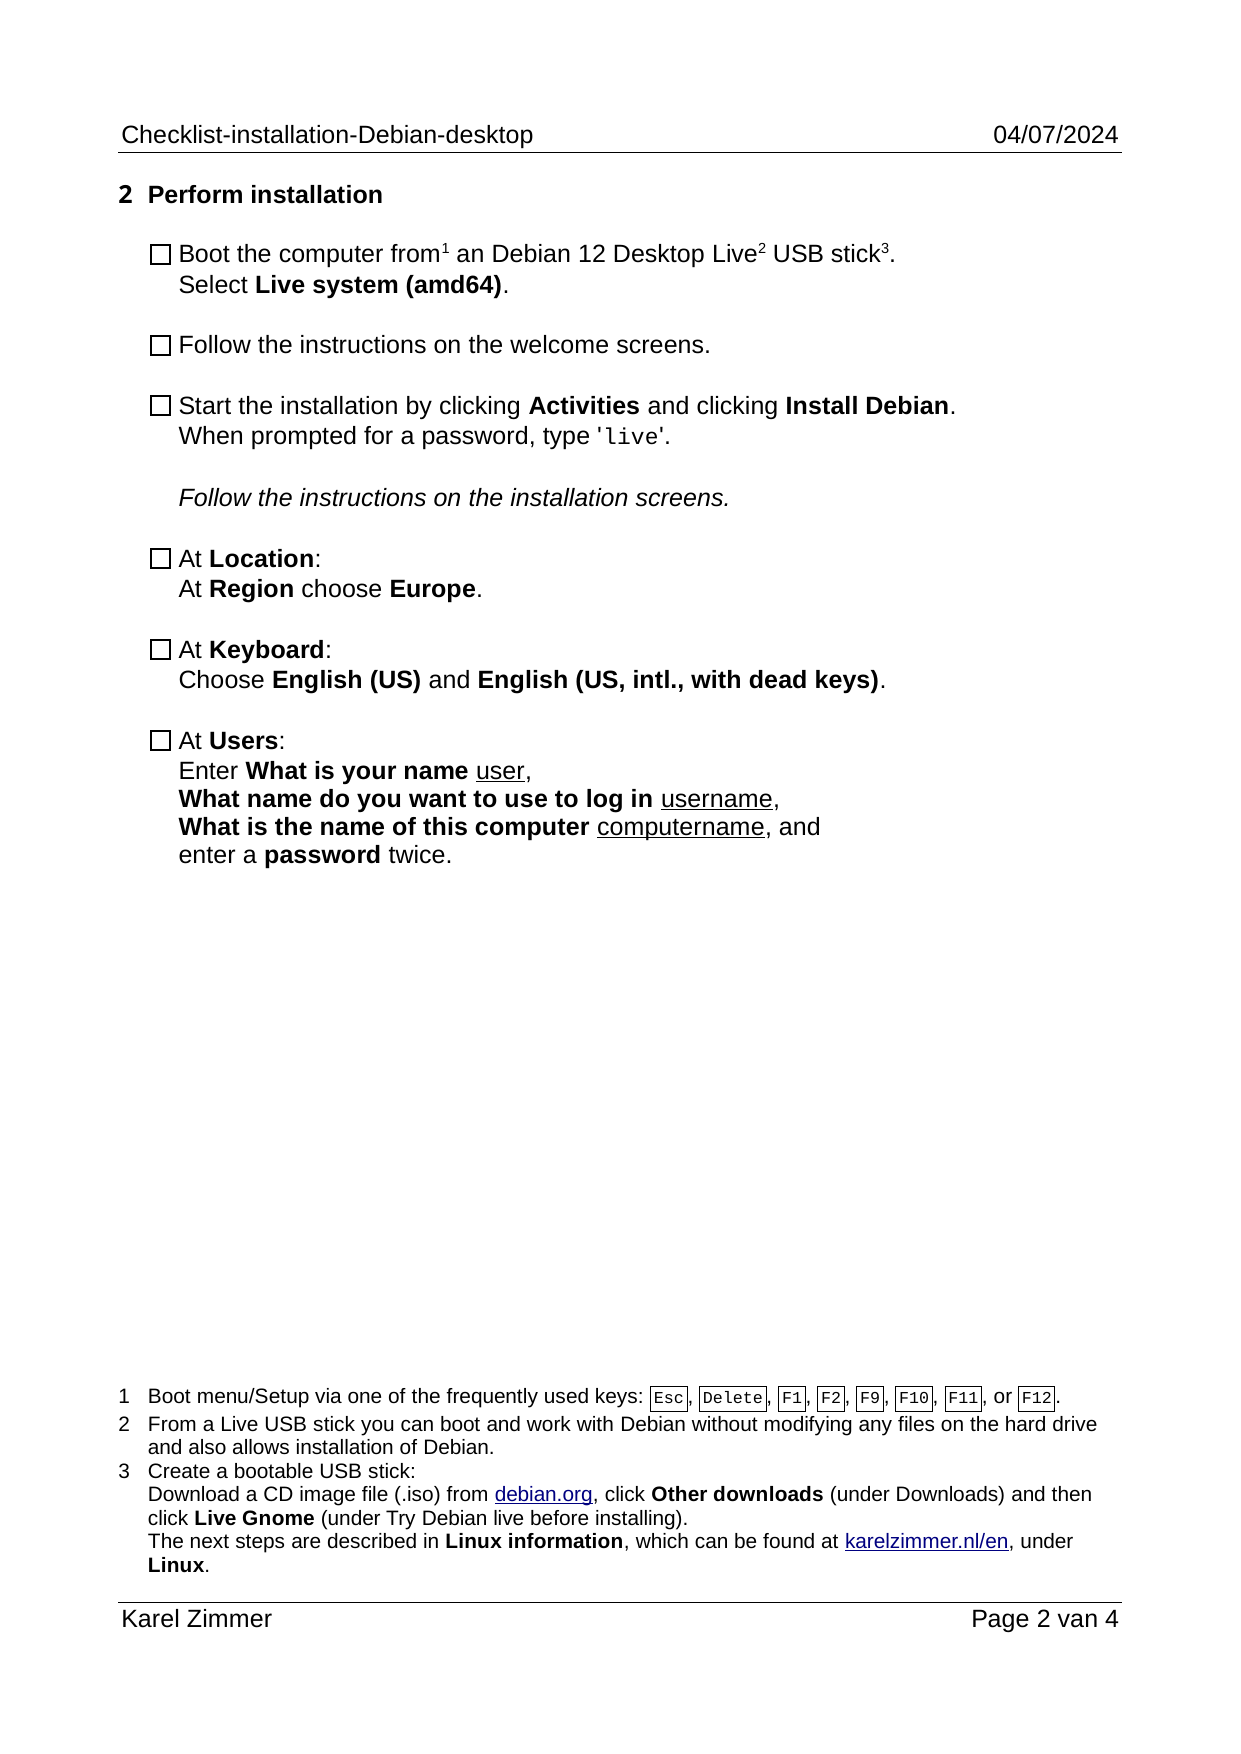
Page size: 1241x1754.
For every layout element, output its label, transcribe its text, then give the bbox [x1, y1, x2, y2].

table_cell At Users: [177, 726, 1122, 756]
table_cell [177, 453, 1122, 483]
table_cell [118, 421, 142, 453]
table_cell [142, 483, 177, 513]
table_header [118, 239, 142, 269]
table_cell Start the installation by clicking Activities and clicking Install Debian. [177, 391, 1122, 421]
table_cell [118, 514, 142, 544]
table_header [142, 239, 177, 269]
table_cell [177, 300, 1122, 330]
table_cell At Region choose Europe. [177, 574, 1122, 604]
table_cell [118, 756, 142, 870]
table_cell [142, 544, 177, 574]
table_cell [142, 453, 177, 483]
table_cell Follow the instructions on the welcome screens. [177, 330, 1122, 360]
table_cell [118, 269, 142, 300]
table_cell [142, 695, 177, 726]
table_cell [118, 665, 142, 695]
table_cell [142, 269, 177, 300]
table_cell At Keyboard: [177, 635, 1122, 665]
table_header Boot the computer from an Debian 12 Desktop Live USB stick. [177, 239, 1122, 269]
table_cell [118, 330, 142, 360]
table_cell [118, 483, 142, 513]
table_cell [142, 360, 177, 391]
table_cell When prompted for a password, type 'live'. [177, 421, 1122, 453]
table_cell [142, 726, 177, 756]
table_cell [118, 695, 142, 726]
table_cell [118, 604, 142, 635]
table_cell [177, 360, 1122, 391]
table_cell [142, 391, 177, 421]
list Perform installation [118, 177, 1122, 211]
table_cell [142, 330, 177, 360]
table_cell [177, 514, 1122, 544]
table_cell [118, 300, 142, 330]
table_cell Select Live system (amd64). [177, 269, 1122, 300]
table_cell [118, 544, 142, 574]
table_cell [142, 756, 177, 870]
table_cell [142, 665, 177, 695]
table_cell [118, 453, 142, 483]
table_cell [118, 635, 142, 665]
table_cell [142, 635, 177, 665]
table_cell [142, 421, 177, 453]
table_cell [142, 300, 177, 330]
table_cell [118, 574, 142, 604]
table_cell [118, 391, 142, 421]
table_cell Choose English (US) and English (US, intl., with dead keys). [177, 665, 1122, 695]
table_cell [118, 360, 142, 391]
table_cell [118, 726, 142, 756]
table_cell [177, 695, 1122, 726]
table_cell [142, 604, 177, 635]
table_cell [142, 574, 177, 604]
table_cell At Location: [177, 544, 1122, 574]
table_cell [177, 604, 1122, 635]
table_cell [142, 514, 177, 544]
table_cell Follow the instructions on the installation screens. [177, 483, 1122, 513]
table_cell Enter What is your name USER, What name do you want to use to log in USERname, What is the name of this computer computername, and enter a password twice. [177, 756, 1122, 870]
